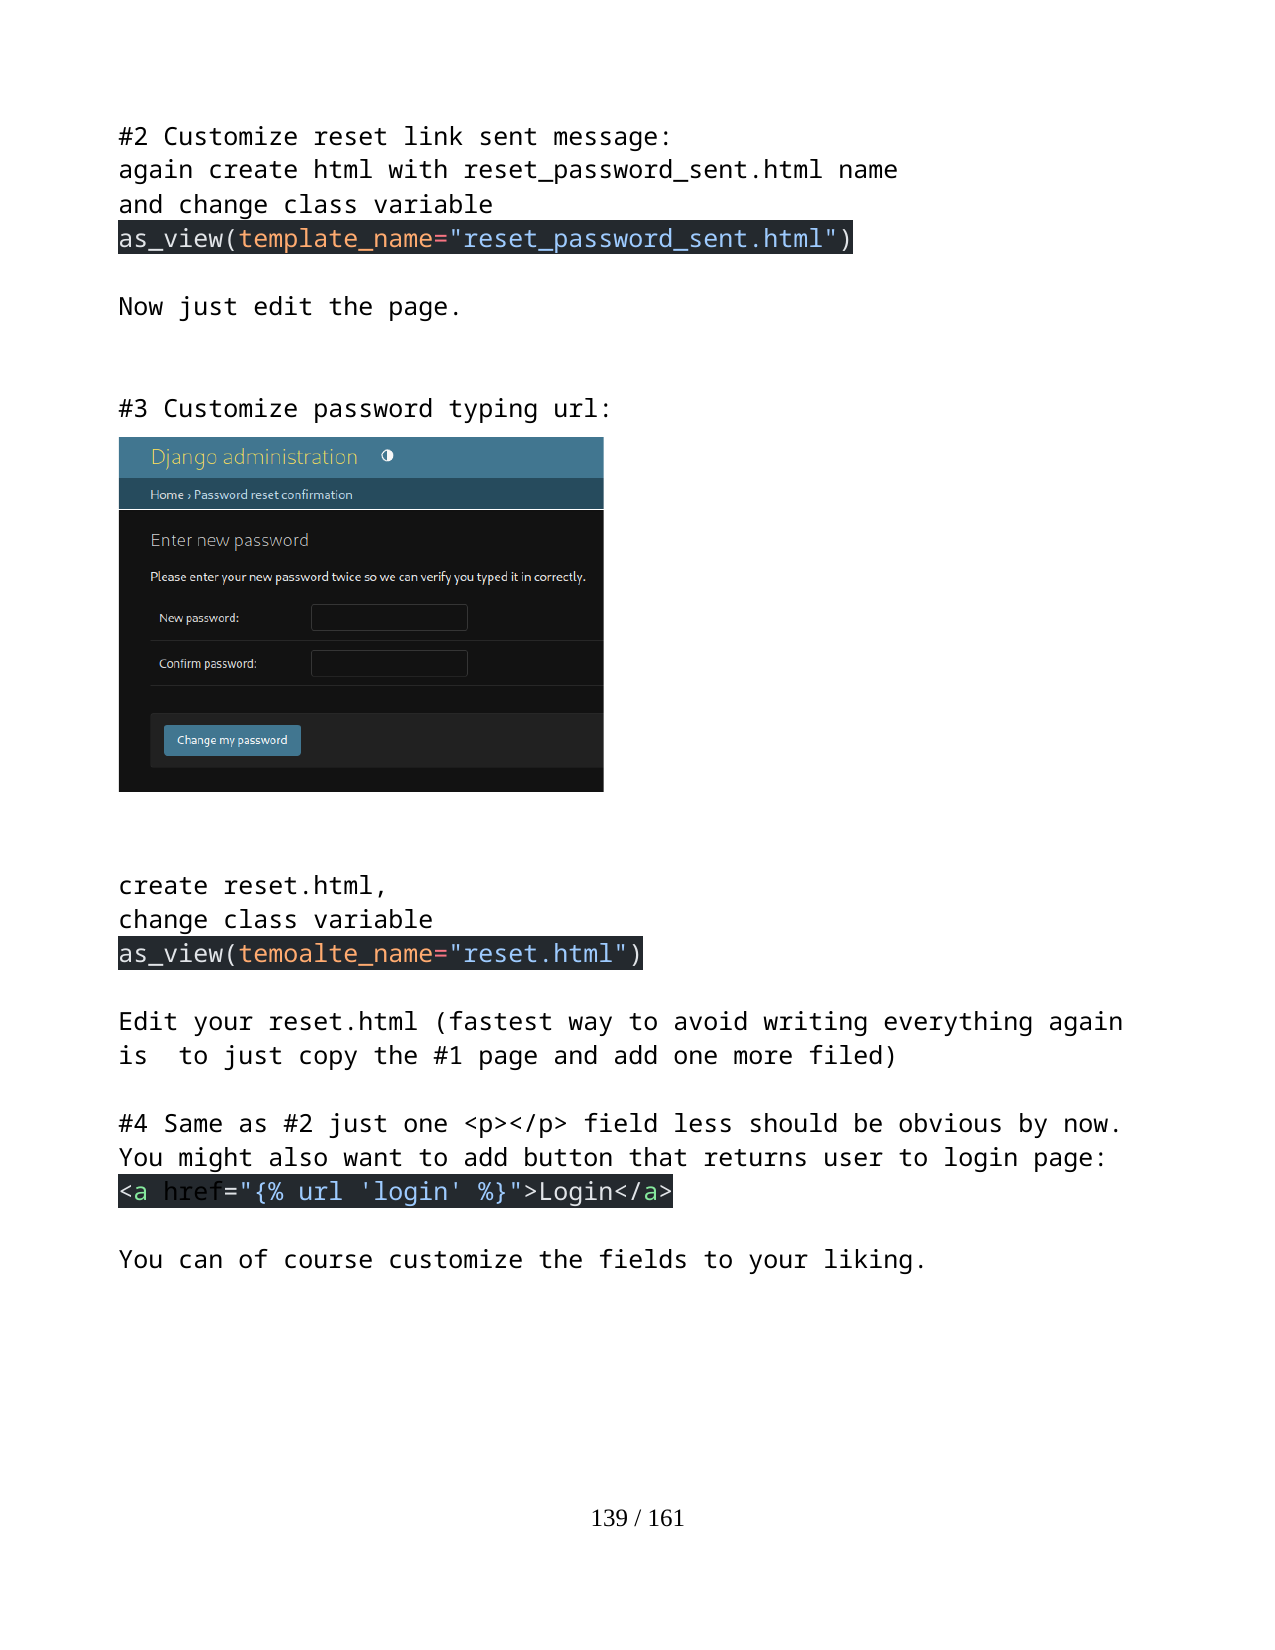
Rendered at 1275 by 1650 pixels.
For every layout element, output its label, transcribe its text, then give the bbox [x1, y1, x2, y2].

text as_view(template_name="reset_password_sent.html") [118, 220, 1157, 254]
text Now just edit the page. [118, 288, 1157, 322]
text change class variable [118, 902, 1157, 936]
text <a href="{% url 'login' %}">Login</a> [118, 1174, 1157, 1208]
text #2 Customize reset link sent message: [118, 118, 1157, 152]
text #4 Same as #2 just one <p></p> field less should be obvious by now. [118, 1106, 1157, 1140]
text #3 Customize password typing url: [118, 391, 1157, 425]
picture [118, 437, 604, 792]
text You might also want to add button that returns user to login page: [118, 1140, 1157, 1174]
text create reset.html, [118, 867, 1157, 902]
text Edit your reset.html (fastest way to avoid writing everything again is to just copy the #1 page and add one more filed) [118, 1004, 1157, 1072]
text as_view(temoalte_name="reset.html") [118, 936, 1157, 970]
text and change class variable [118, 186, 1157, 220]
text You can of course customize the fields to your liking. [118, 1242, 1157, 1276]
text again create html with reset_password_sent.html name [118, 152, 1157, 186]
